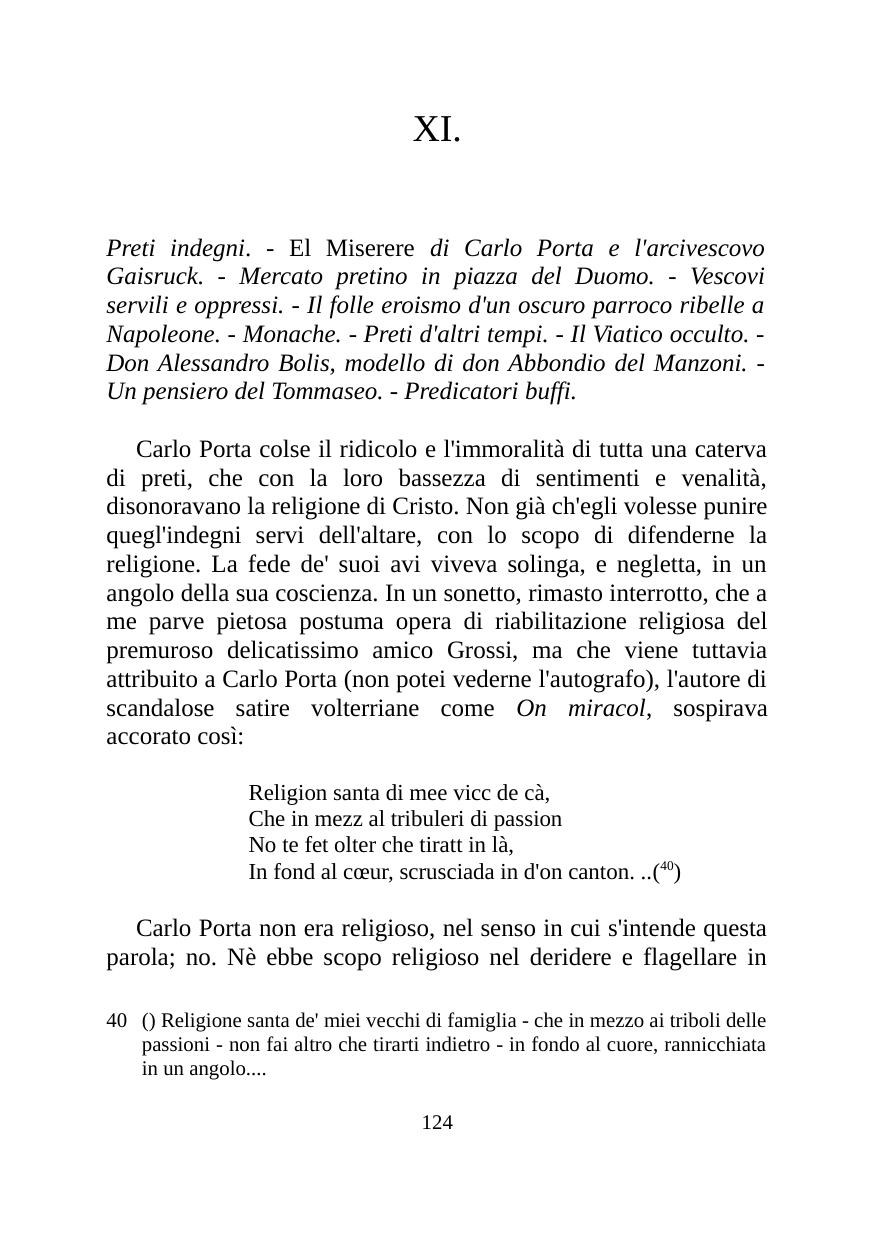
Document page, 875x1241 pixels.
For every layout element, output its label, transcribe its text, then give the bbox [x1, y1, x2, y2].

text Carlo Porta non era religioso, nel senso in cui s'intende questa parola; no. Nè ebbe scopo religioso nel deridere e flagellare in [106, 913, 768, 971]
text Che in mezz al tribuleri di passion [219, 805, 768, 832]
text () Religione santa de' miei vecchi di famiglia - che in mezzo ai triboli delle passioni - non fai altro che tirarti indietro - in fondo al cuore, rannicchiata in un angolo.... [106, 1008, 768, 1080]
text Carlo Porta colse il ridicolo e l'immoralità di tutta una caterva di preti, che con la loro bassezza di sentimenti e venalità, disonoravano la religione di Cristo. Non già ch'egli volesse punire quegl'indegni servi dell'altare, con lo scopo di difenderne la religione. La fede de' suoi avi viveva solinga, e negletta, in un angolo della sua coscienza. In un sonetto, rimasto interrotto, che a me parve pietosa postuma opera di riabilitazione religiosa del premuroso delicatissimo amico Grossi, ma che viene tuttavia attribuito a Carlo Porta (non potei vederne l'autografo), l'autore di scandalose satire volterriane come On miracol, sospirava accorato così: [106, 434, 768, 750]
text No te fet olter che tiratt in là, [219, 832, 768, 858]
text Preti indegni. - El Miserere di Carlo Porta e l'arcivescovo Gaisruck. - Mercato pretino in piazza del Duomo. - Vescovi servili e oppressi. - Il folle eroismo d'un oscuro parroco ribelle a Napoleone. - Monache. - Preti d'altri tempi. - Il Viatico occulto. - Don Alessandro Bolis, modello di don Abbondio del Manzoni. - Un pensiero del Tommaseo. - Predicatori buffi. [106, 233, 768, 405]
text In fond al cœur, scrusciada in d'on canton. ..() [219, 858, 768, 884]
text Religion santa di mee vicc de cà, [219, 779, 768, 805]
subtitle XI. [106, 106, 768, 150]
